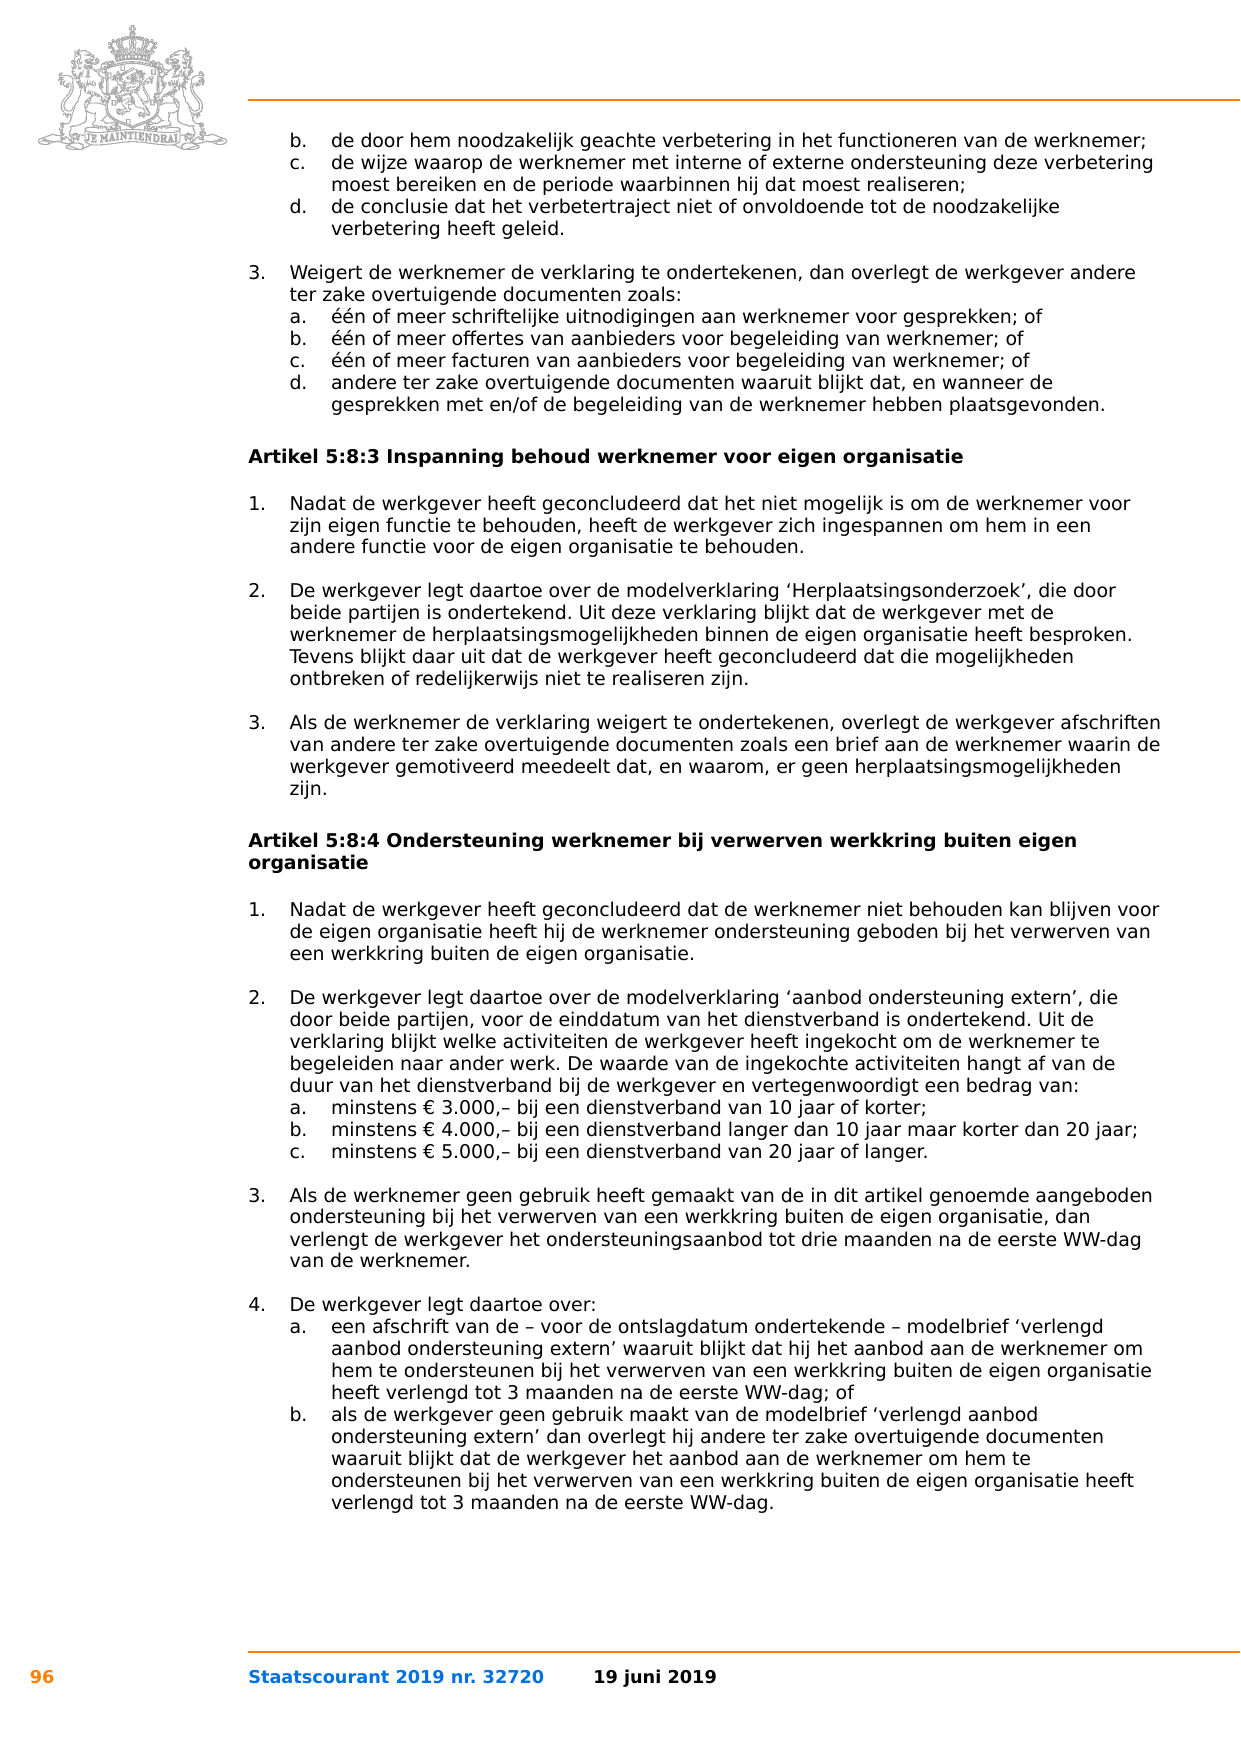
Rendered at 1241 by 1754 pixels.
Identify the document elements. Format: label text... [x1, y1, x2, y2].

text a. minstens € 3.000,– bij een dienstverband van 10 jaar of korter; [289, 1097, 1163, 1119]
text b. de door hem noodzakelijk geachte verbetering in het functioneren van de werknemer; [289, 130, 1163, 152]
text c. één of meer facturen van aanbieders voor begeleiding van werknemer; of [289, 349, 1163, 372]
text c. de wijze waarop de werknemer met interne of externe ondersteuning deze verbetering moest bereiken en de periode waarbinnen hij dat moest realiseren; [289, 152, 1163, 196]
picture [38, 25, 227, 150]
text 2. De werkgever legt daartoe over de modelverklaring ‘Herplaatsingsonderzoek’, die door beide partijen is ondertekend. Uit deze verklaring blijkt dat de werkgever met de werknemer de herplaatsingsmogelijkheden binnen de eigen organisatie heeft besproken. Tevens blijkt daar uit dat de werkgever heeft geconcludeerd dat die mogelijkheden ontbreken of redelijkerwijs niet te realiseren zijn. [248, 580, 1163, 690]
text 4. De werkgever legt daartoe over: [248, 1294, 1163, 1316]
text 2. De werkgever legt daartoe over de modelverklaring ‘aanbod ondersteuning extern’, die door beide partijen, voor de einddatum van het dienstverband is ondertekend. Uit de verklaring blijkt welke activiteiten de werkgever heeft ingekocht om de werknemer te begeleiden naar ander werk. De waarde van de ingekochte activiteiten hangt af van de duur van het dienstverband bij de werkgever en vertegenwoordigt een bedrag van: [248, 987, 1163, 1097]
text 1. Nadat de werkgever heeft geconcludeerd dat het niet mogelijk is om de werknemer voor zijn eigen functie te behouden, heeft de werkgever zich ingespannen om hem in een andere functie voor de eigen organisatie te behouden. [248, 492, 1163, 558]
text d. andere ter zake overtuigende documenten waaruit blijkt dat, en wanneer de gesprekken met en/of de begeleiding van de werknemer hebben plaatsgevonden. [289, 372, 1163, 416]
text 3. Weigert de werknemer de verklaring te ondertekenen, dan overlegt de werkgever andere ter zake overtuigende documenten zoals: [248, 262, 1163, 306]
text 1. Nadat de werkgever heeft geconcludeerd dat de werknemer niet behouden kan blijven voor de eigen organisatie heeft hij de werknemer ondersteuning geboden bij het verwerven van een werkkring buiten de eigen organisatie. [248, 899, 1163, 965]
text b. minstens € 4.000,– bij een dienstverband langer dan 10 jaar maar korter dan 20 jaar; [289, 1119, 1163, 1141]
text d. de conclusie dat het verbetertraject niet of onvoldoende tot de noodzakelijke verbetering heeft geleid. [289, 196, 1163, 240]
subtitle Artikel 5:8:3 Inspanning behoud werknemer voor eigen organisatie [248, 446, 1163, 467]
text b. als de werkgever geen gebruik maakt van de modelbrief ‘verlengd aanbod ondersteuning extern’ dan overlegt hij andere ter zake overtuigende documenten waaruit blijkt dat de werkgever het aanbod aan de werknemer om hem te ondersteunen bij het verwerven van een werkkring buiten de eigen organisatie heeft verlengd tot 3 maanden na de eerste WW-dag. [289, 1404, 1163, 1514]
text c. minstens € 5.000,– bij een dienstverband van 20 jaar of langer. [289, 1141, 1163, 1163]
text a. één of meer schriftelijke uitnodigingen aan werknemer voor gesprekken; of [289, 306, 1163, 328]
subtitle Artikel 5:8:4 Ondersteuning werknemer bij verwerven werkkring buiten eigen organisatie [248, 830, 1163, 874]
text 3. Als de werknemer geen gebruik heeft gemaakt van de in dit artikel genoemde aangeboden ondersteuning bij het verwerven van een werkkring buiten de eigen organisatie, dan verlengt de werkgever het ondersteuningsaanbod tot drie maanden na de eerste WW-dag van de werknemer. [248, 1184, 1163, 1272]
text a. een afschrift van de – voor de ontslagdatum ondertekende – modelbrief ‘verlengd aanbod ondersteuning extern’ waaruit blijkt dat hij het aanbod aan de werknemer om hem te ondersteunen bij het verwerven van een werkkring buiten de eigen organisatie heeft verlengd tot 3 maanden na de eerste WW-dag; of [289, 1316, 1163, 1404]
text b. één of meer offertes van aanbieders voor begeleiding van werknemer; of [289, 328, 1163, 349]
text 3. Als de werknemer de verklaring weigert te ondertekenen, overlegt de werkgever afschriften van andere ter zake overtuigende documenten zoals een brief aan de werknemer waarin de werkgever gemotiveerd meedeelt dat, en waarom, er geen herplaatsingsmogelijkheden zijn. [248, 712, 1163, 800]
